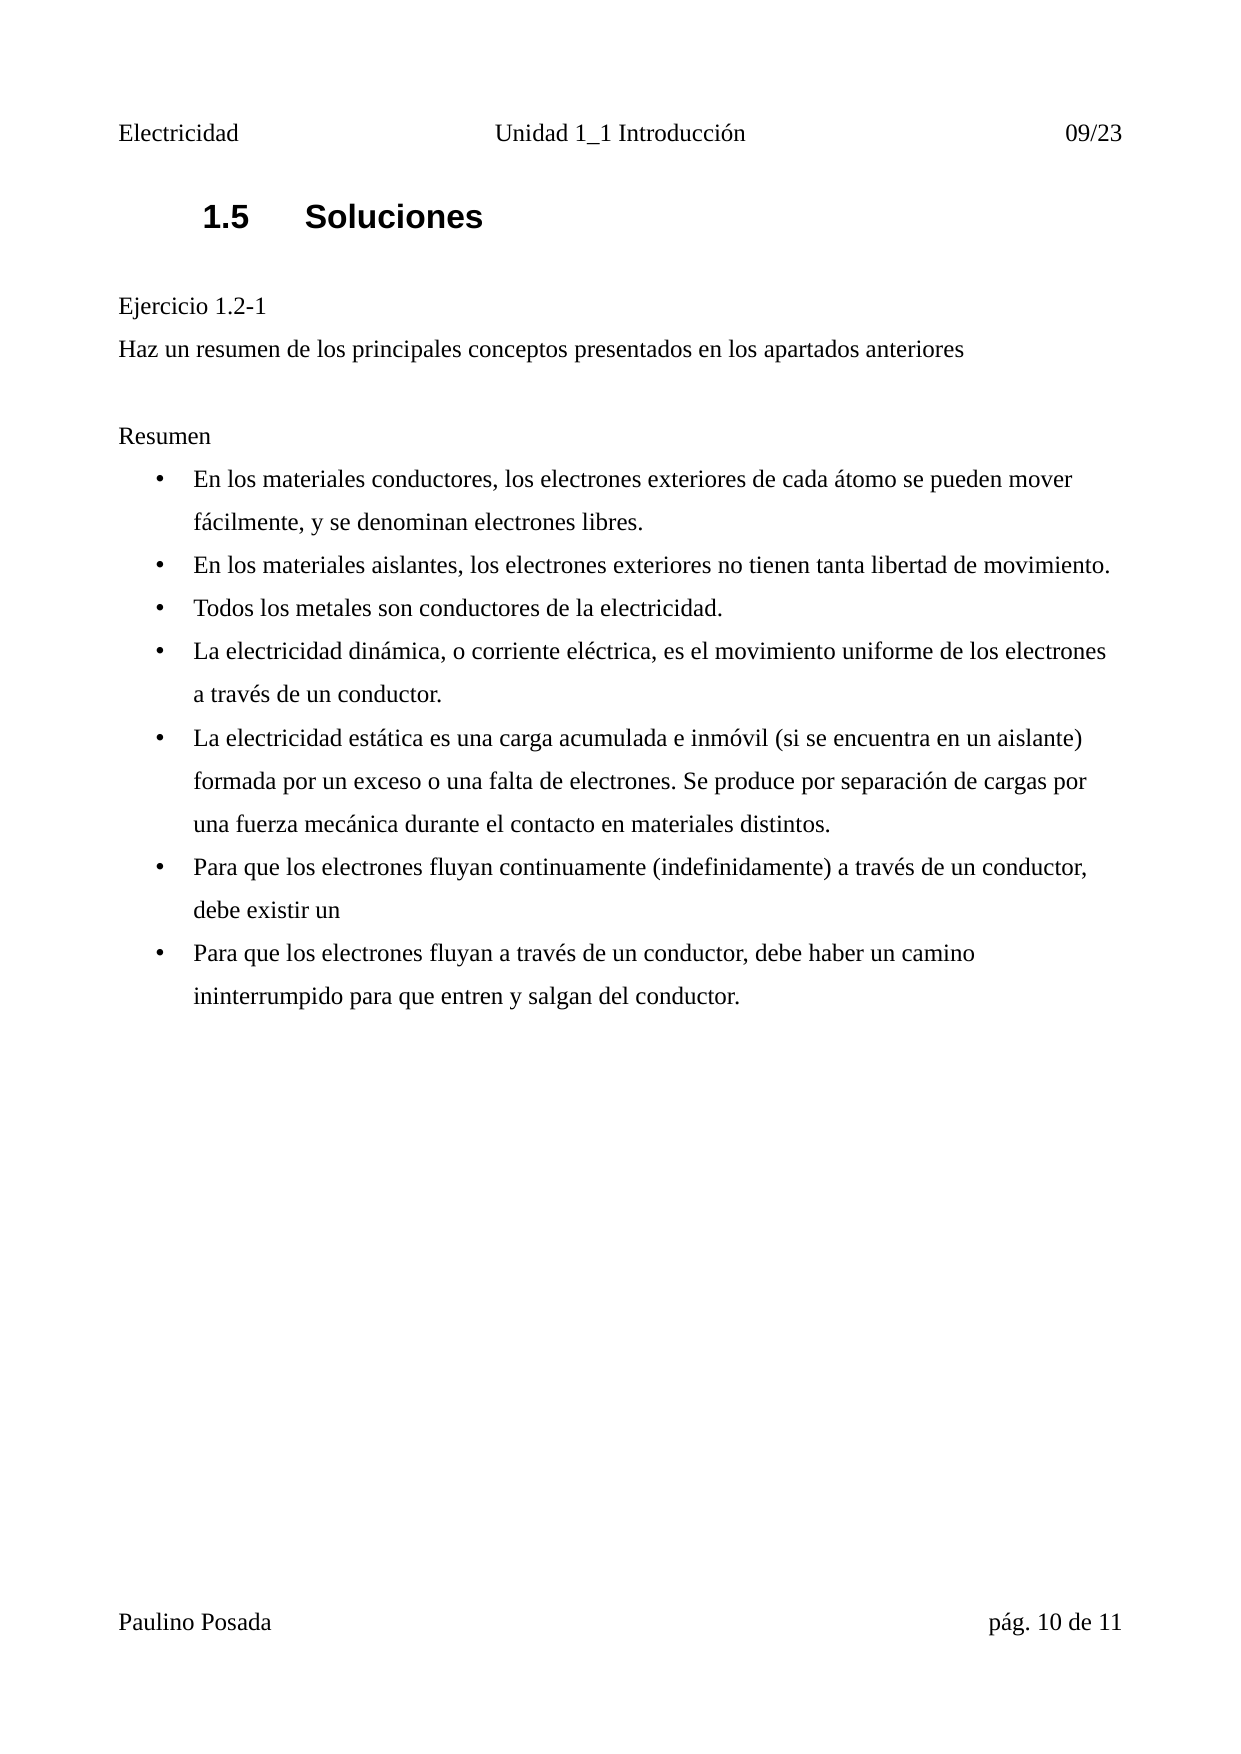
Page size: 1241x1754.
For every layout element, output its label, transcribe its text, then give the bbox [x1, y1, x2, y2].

text Resumen [118, 421, 1122, 449]
text Haz un resumen de los principales conceptos presentados en los apartados anteriores [118, 334, 1122, 363]
list Para que los electrones fluyan a través de un conductor, debe haber un camino ininterrumpido para que entren y salgan del conductor. [156, 938, 1122, 1010]
subtitle Soluciones [193, 197, 1122, 236]
list La electricidad dinámica, o corriente eléctrica, es el movimiento uniforme de los electrones a través de un conductor. [156, 636, 1122, 708]
list Para que los electrones fluyan continuamente (indefinidamente) a través de un conductor, debe existir un [156, 852, 1122, 924]
list En los materiales aislantes, los electrones exteriores no tienen tanta libertad de movimiento. [156, 550, 1122, 579]
list En los materiales conductores, los electrones exteriores de cada átomo se pueden mover fácilmente, y se denominan electrones libres. [156, 464, 1122, 536]
list La electricidad estática es una carga acumulada e inmóvil (si se encuentra en un aislante) formada por un exceso o una falta de electrones. Se produce por separación de cargas por una fuerza mecánica durante el contacto en materiales distintos. [156, 723, 1122, 838]
text Ejercicio 1.2-1 [118, 291, 1122, 320]
list Todos los metales son conductores de la electricidad. [156, 593, 1122, 622]
